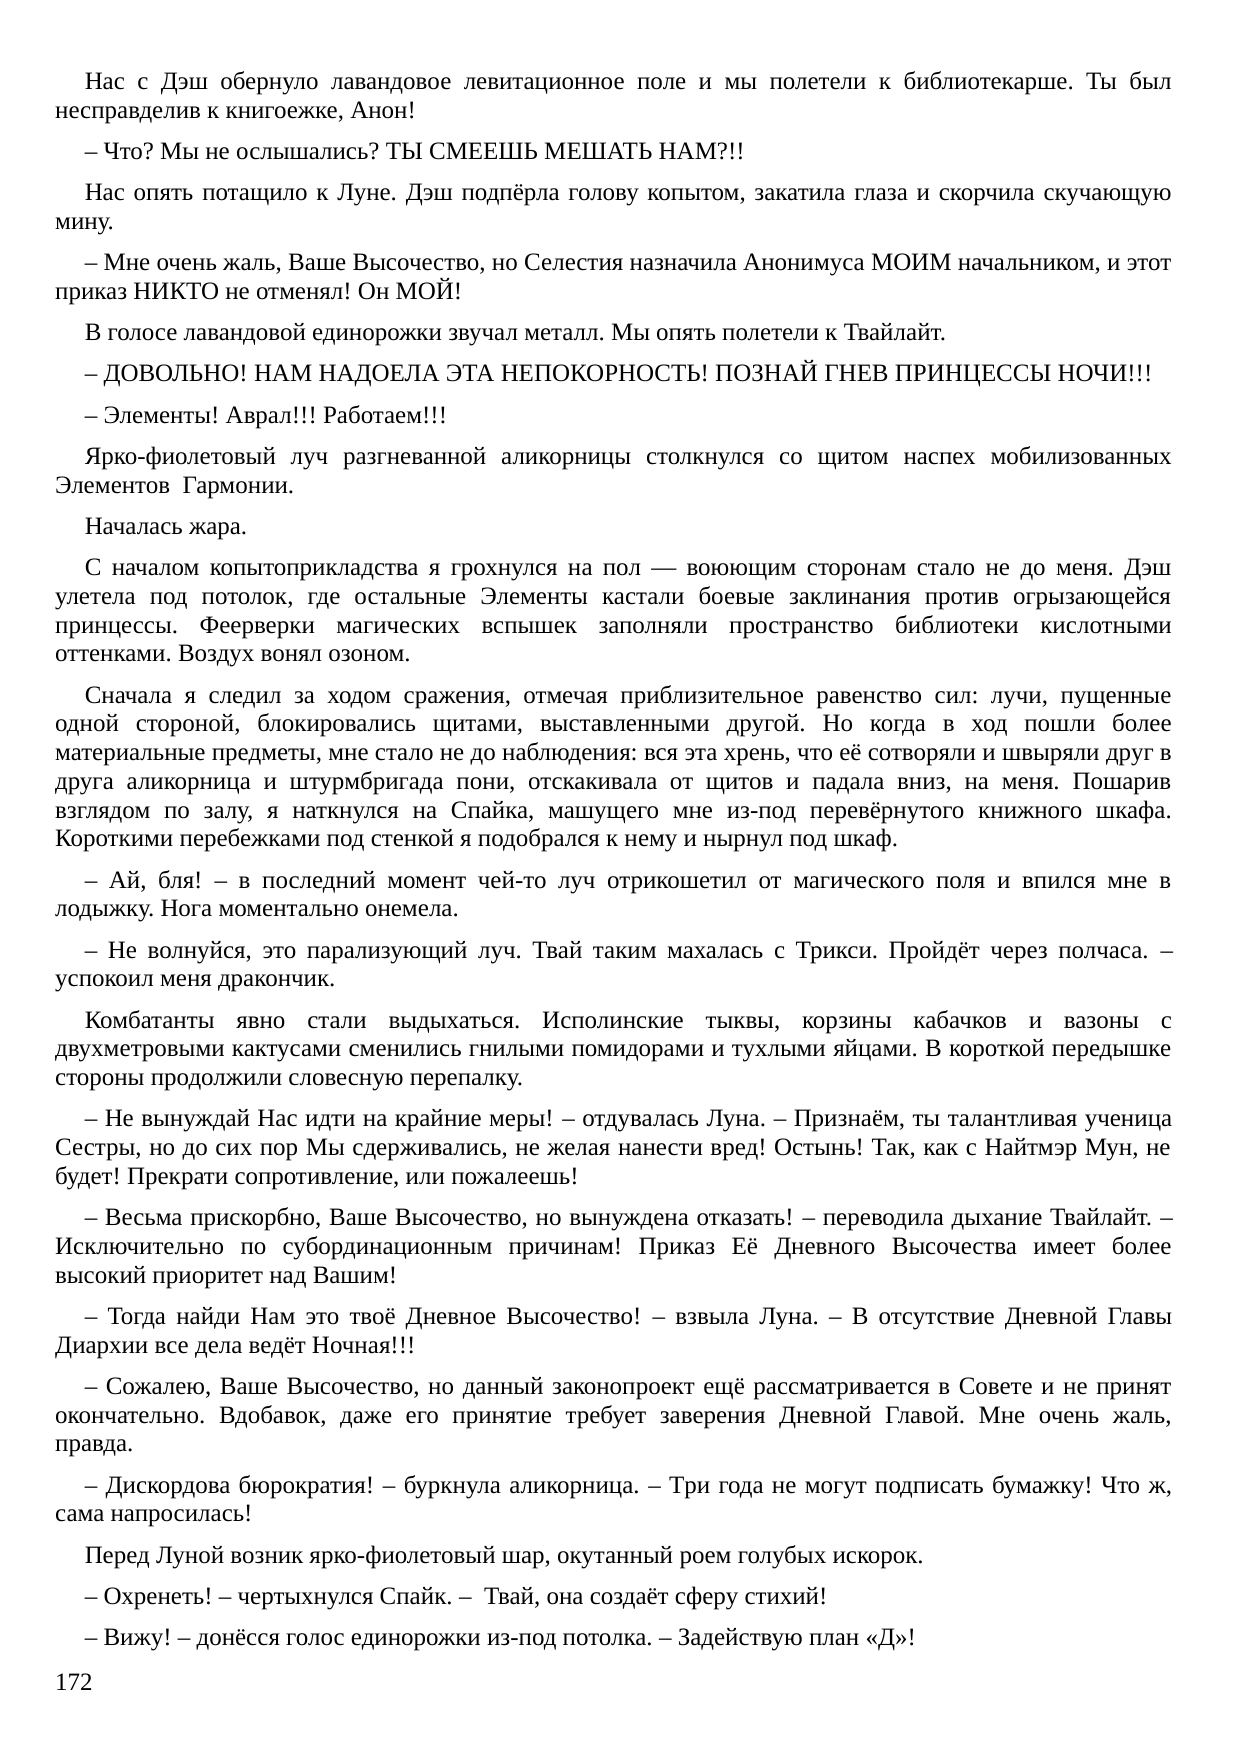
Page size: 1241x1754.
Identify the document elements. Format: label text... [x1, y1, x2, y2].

text – Ай, бля! – в последний момент чей-то луч отрикошетил от магического поля и впился мне в лодыжку. Нога моментально онемела. [55, 865, 1173, 922]
text – Охренеть! – чертыхнулся Спайк. – Твай, она создаёт сферу стихий! [55, 1581, 1173, 1610]
text Перед Луной возник ярко-фиолетовый шар, окутанный роем голубых искорок. [55, 1540, 1173, 1568]
text – Вижу! – донёсся голос единорожки из-под потолка. – Задействую план «Д»! [55, 1622, 1173, 1651]
text – Мне очень жаль, Ваше Высочество, но Селестия назначила Анонимуса МОИМ начальником, и этот приказ НИКТО не отменял! Он МОЙ! [55, 247, 1173, 305]
text В голосе лавандовой единорожки звучал металл. Мы опять полетели к Твайлайт. [55, 317, 1173, 346]
text – Весьма прискорбно, Ваше Высочество, но вынуждена отказать! – переводила дыхание Твайлайт. – Исключительно по субординационным причинам! Приказ Её Дневного Высочества имеет более высокий приоритет над Вашим! [55, 1202, 1173, 1288]
text – Не волнуйся, это парализующий луч. Твай таким махалась с Трикси. Пройдёт через полчаса. – успокоил меня дракончик. [55, 935, 1173, 992]
text Началась жара. [55, 511, 1173, 540]
text Нас с Дэш обернуло лавандовое левитационное поле и мы полетели к библиотекарше. Ты был несправделив к книгоежке, Анон! [55, 66, 1173, 123]
text Сначала я следил за ходом сражения, отмечая приблизительное равенство сил: лучи, пущенные одной стороной, блокировались щитами, выставленными другой. Но когда в ход пошли более материальные предметы, мне стало не до наблюдения: вся эта хрень, что её сотворяли и швыряли друг в друга аликорница и штурмбригада пони, отскакивала от щитов и падала вниз, на меня. Пошарив взглядом по залу, я наткнулся на Спайка, машущего мне из-под перевёрнутого книжного шкафа. Короткими перебежками под стенкой я подобрался к нему и нырнул под шкаф. [55, 680, 1173, 852]
text – ДОВОЛЬНО! НАМ НАДОЕЛА ЭТА НЕПОКОРНОСТЬ! ПОЗНАЙ ГНЕВ ПРИНЦЕССЫ НОЧИ!!! [55, 358, 1173, 387]
text – Что? Мы не ослышались? ТЫ СМЕЕШЬ МЕШАТЬ НАМ?!! [55, 136, 1173, 165]
text – Сожалею, Ваше Высочество, но данный законопроект ещё рассматривается в Совете и не принят окончательно. Вдобавок, даже его принятие требует заверения Дневной Главой. Мне очень жаль, правда. [55, 1371, 1173, 1457]
text – Дискордова бюрократия! – буркнула аликорница. – Три года не могут подписать бумажку! Что ж, сама напросилась! [55, 1470, 1173, 1527]
text Комбатанты явно стали выдыхаться. Исполинские тыквы, корзины кабачков и вазоны с двухметровыми кактусами сменились гнилыми помидорами и тухлыми яйцами. В короткой передышке стороны продолжили словесную перепалку. [55, 1005, 1173, 1091]
text С началом копытоприкладства я грохнулся на пол — воюющим сторонам стало не до меня. Дэш улетела под потолок, где остальные Элементы кастали боевые заклинания против огрызающейся принцессы. Феерверки магических вспышек заполняли пространство библиотеки кислотными оттенками. Воздух вонял озоном. [55, 552, 1173, 667]
text – Тогда найди Нам это твоё Дневное Высочество! – взвыла Луна. – В отсутствие Дневной Главы Диархии все дела ведёт Ночная!!! [55, 1301, 1173, 1358]
text Ярко-фиолетовый луч разгневанной аликорницы столкнулся со щитом наспех мобилизованных Элементов Гармонии. [55, 441, 1173, 498]
text Нас опять потащило к Луне. Дэш подпёрла голову копытом, закатила глаза и скорчила скучающую мину. [55, 177, 1173, 235]
text – Не вынуждай Нас идти на крайние меры! – отдувалась Луна. – Признаём, ты талантливая ученица Сестры, но до сих пор Мы сдерживались, не желая нанести вред! Остынь! Так, как с Найтмэр Мун, не будет! Прекрати сопротивление, или пожалеешь! [55, 1103, 1173, 1190]
text – Элементы! Аврал!!! Работаем!!! [55, 400, 1173, 428]
